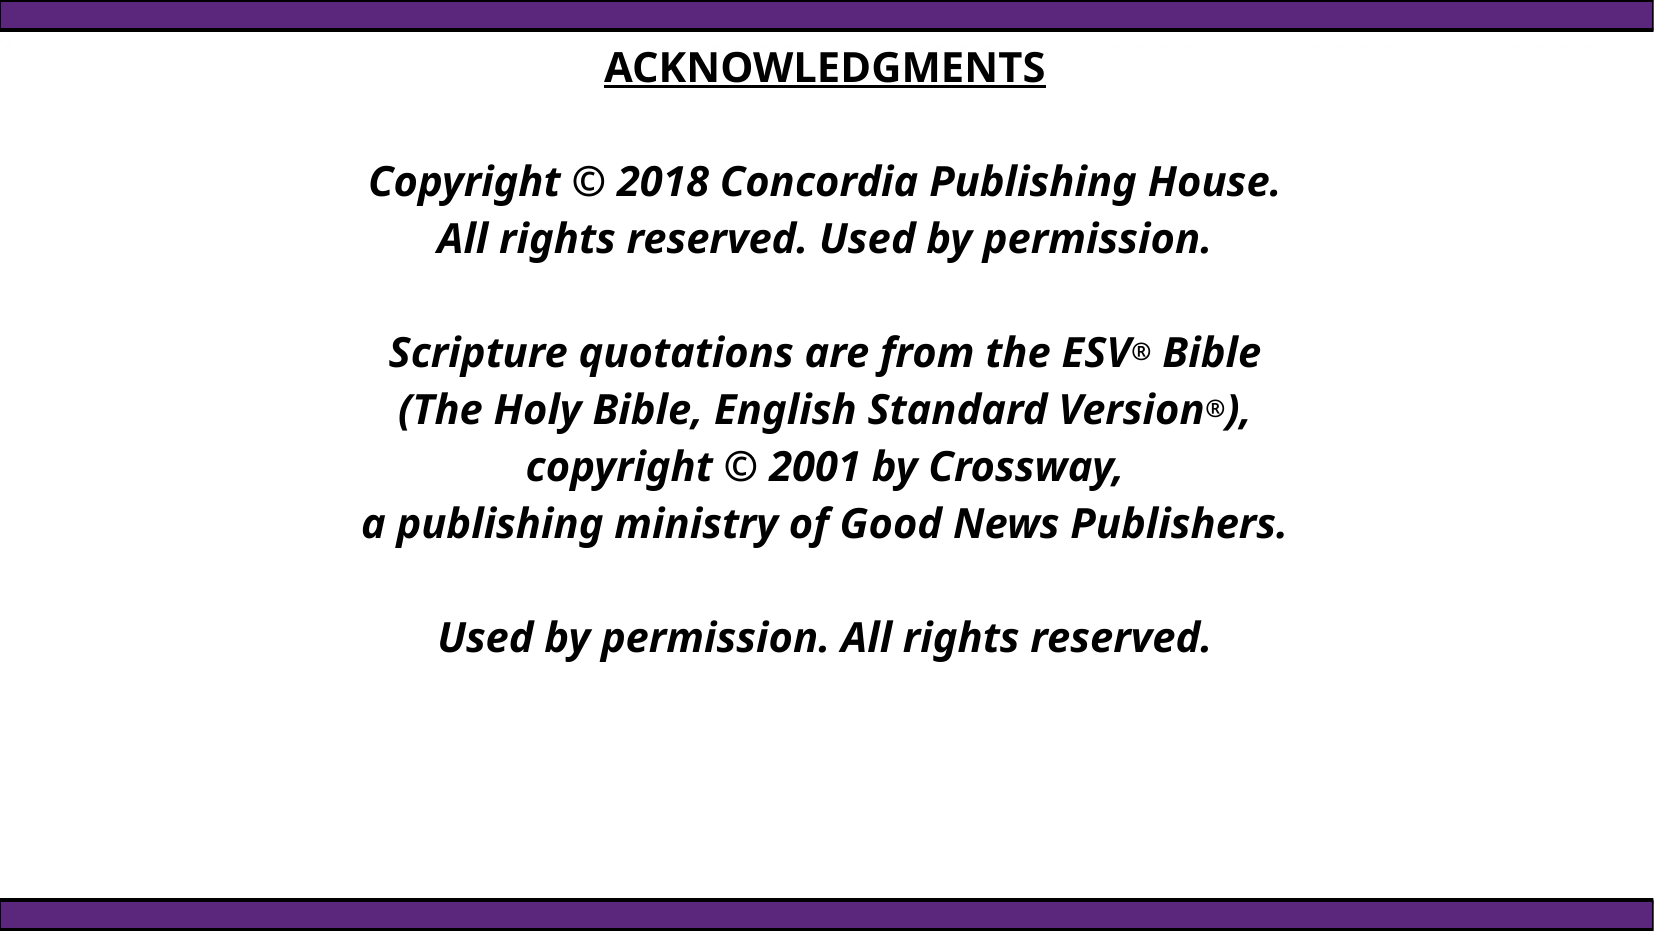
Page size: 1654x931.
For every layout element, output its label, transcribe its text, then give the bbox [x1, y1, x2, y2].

text_box [0, 0, 1654, 31]
text_box [0, 900, 1654, 931]
picture [0, 31, 1654, 900]
text_box ACKNOWLEDGMENTS Copyright © 2018 Concordia Publishing House. All rights reserved. Used by permission. Scripture quotations are from the ESV® Bible (The Holy Bible, English Standard Version®), copyright © 2001 by Crossway, a publishing ministry of Good News Publishers. Used by permission. All rights reserved. [60, 30, 1591, 656]
